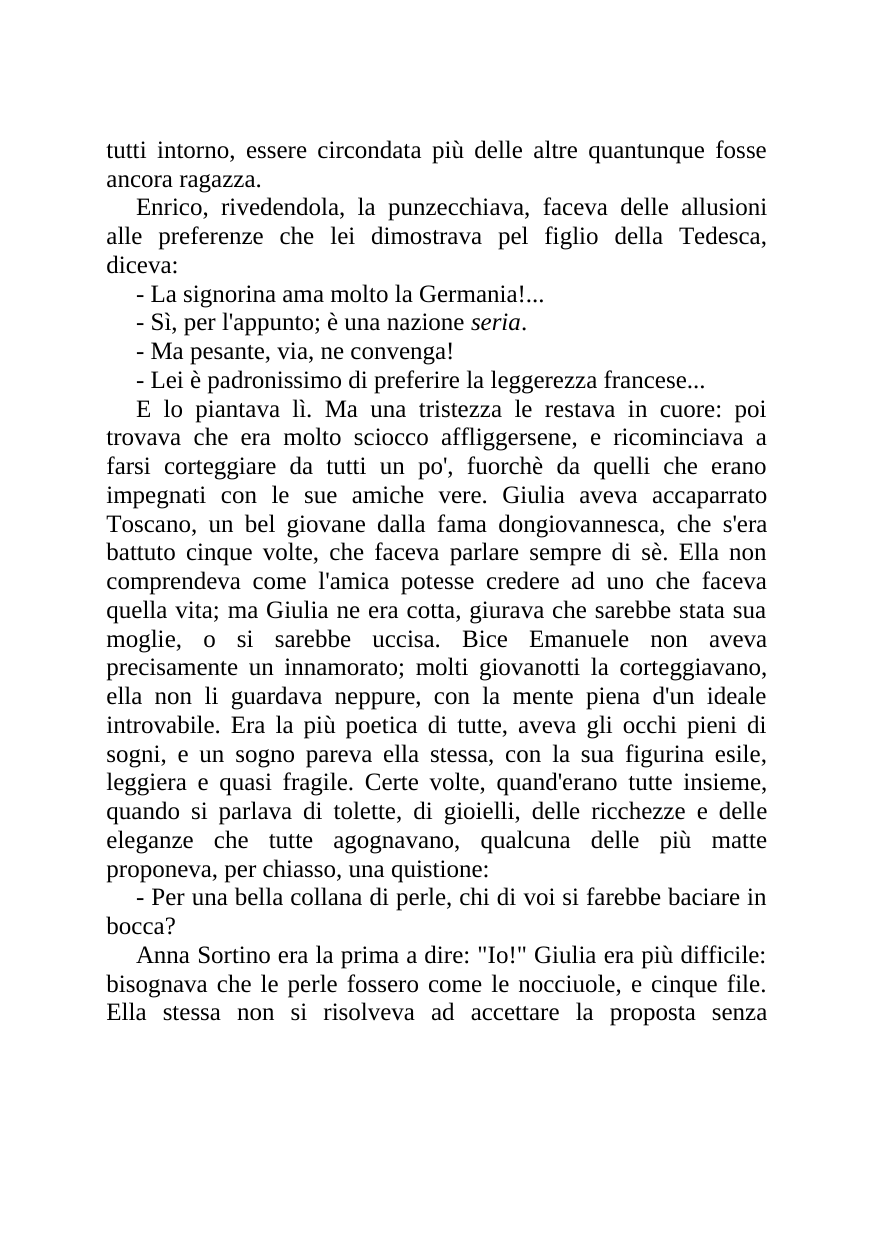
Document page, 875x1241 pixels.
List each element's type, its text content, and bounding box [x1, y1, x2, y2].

text Anna Sortino era la prima a dire: "Io!" Giulia era più difficile: bisognava che le perle fossero come le nocciuole, e cinque file. Ella stessa non si risolveva ad accettare la proposta senza [106, 940, 768, 1026]
text - La signorina ama molto la Germania!... [106, 279, 768, 307]
text Enrico, rivedendola, la punzecchiava, faceva delle allusioni alle preferenze che lei dimostrava pel figlio della Tedesca, diceva: [106, 192, 768, 279]
text - Ma pesante, via, ne convenga! [106, 336, 768, 365]
text - Lei è padronissimo di preferire la leggerezza francese... [106, 365, 768, 394]
text E lo piantava lì. Ma una tristezza le restava in cuore: poi trovava che era molto sciocco affliggersene, e ricominciava a farsi corteggiare da tutti un po', fuorchè da quelli che erano impegnati con le sue amiche vere. Giulia aveva accaparrato Toscano, un bel giovane dalla fama dongiovannesca, che s'era battuto cinque volte, che faceva parlare sempre di sè. Ella non comprendeva come l'amica potesse credere ad uno che faceva quella vita; ma Giulia ne era cotta, giurava che sarebbe stata sua moglie, o si sarebbe uccisa. Bice Emanuele non aveva precisamente un innamorato; molti giovanotti la corteggiavano, ella non li guardava neppure, con la mente piena d'un ideale introvabile. Era la più poetica di tutte, aveva gli occhi pieni di sogni, e un sogno pareva ella stessa, con la sua figurina esile, leggiera e quasi fragile. Certe volte, quand'erano tutte insieme, quando si parlava di tolette, di gioielli, delle ricchezze e delle eleganze che tutte agognavano, qualcuna delle più matte proponeva, per chiasso, una quistione: [106, 394, 768, 882]
text tutti intorno, essere circondata più delle altre quantunque fosse ancora ragazza. [106, 135, 768, 192]
text - Sì, per l'appunto; è una nazione seria. [106, 307, 768, 336]
text - Per una bella collana di perle, chi di voi si farebbe baciare in bocca? [106, 882, 768, 940]
